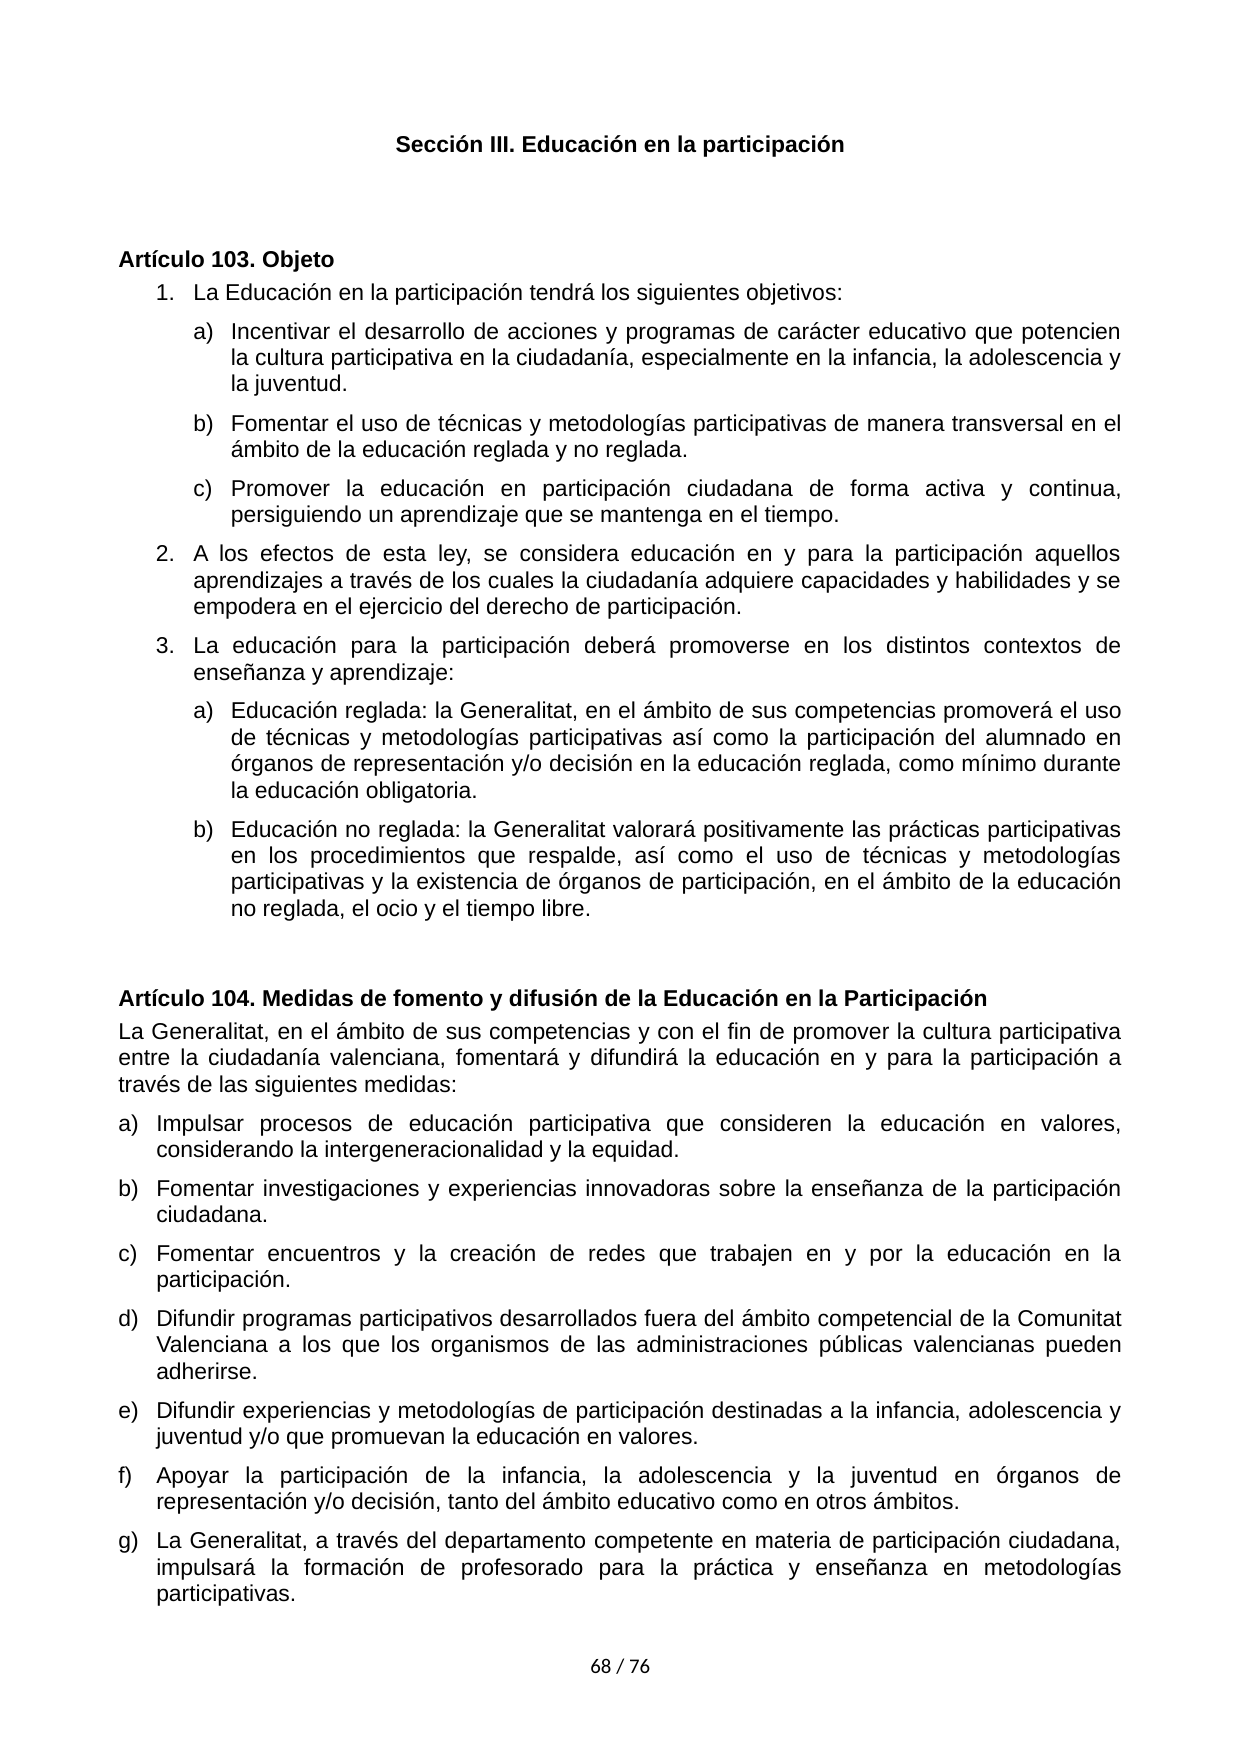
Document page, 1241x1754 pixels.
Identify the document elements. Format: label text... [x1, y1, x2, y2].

subtitle Sección III. Educación en la participación [118, 131, 1122, 157]
list Educación no reglada: la Generalitat valorará positivamente las prácticas participativas en los procedimientos que respalde, así como el uso de técnicas y metodologías participativas y la existencia de órganos de participación, en el ámbito de la educación no reglada, el ocio y el tiempo libre. [193, 816, 1122, 921]
subtitle Artículo 104. Medidas de fomento y difusión de la Educación en la Participación [118, 985, 1122, 1012]
list Promover la educación en participación ciudadana de forma activa y continua, persiguiendo un aprendizaje que se mantenga en el tiempo. [193, 475, 1122, 528]
list A los efectos de esta ley, se considera educación en y para la participación aquellos aprendizajes a través de los cuales la ciudadanía adquiere capacidades y habilidades y se empodera en el ejercicio del derecho de participación. [156, 540, 1122, 619]
list La Educación en la participación tendrá los siguientes objetivos: [156, 279, 1122, 305]
list Apoyar la participación de la infancia, la adolescencia y la juventud en órganos de representación y/o decisión, tanto del ámbito educativo como en otros ámbitos. [118, 1462, 1122, 1514]
list Educación reglada: la Generalitat, en el ámbito de sus competencias promoverá el uso de técnicas y metodologías participativas así como la participación del alumnado en órganos de representación y/o decisión en la educación reglada, como mínimo durante la educación obligatoria. [193, 697, 1122, 803]
list Incentivar el desarrollo de acciones y programas de carácter educativo que potencien la cultura participativa en la ciudadanía, especialmente en la infancia, la adolescencia y la juventud. [193, 318, 1122, 397]
list Fomentar encuentros y la creación de redes que trabajen en y por la educación en la participación. [118, 1240, 1122, 1293]
list Fomentar el uso de técnicas y metodologías participativas de manera transversal en el ámbito de la educación reglada y no reglada. [193, 409, 1122, 462]
list La Generalitat, a través del departamento competente en materia de participación ciudadana, impulsará la formación de profesorado para la práctica y enseñanza en metodologías participativas. [118, 1527, 1122, 1606]
list Fomentar investigaciones y experiencias innovadoras sobre la enseñanza de la participación ciudadana. [118, 1175, 1122, 1227]
list Difundir experiencias y metodologías de participación destinadas a la infancia, adolescencia y juventud y/o que promuevan la educación en valores. [118, 1397, 1122, 1449]
subtitle Artículo 103. Objeto [118, 246, 1122, 272]
list Impulsar procesos de educación participativa que consideren la educación en valores, considerando la intergeneracionalidad y la equidad. [118, 1109, 1122, 1162]
list Difundir programas participativos desarrollados fuera del ámbito competencial de la Comunitat Valenciana a los que los organismos de las administraciones públicas valencianas pueden adherirse. [118, 1305, 1122, 1384]
list La educación para la participación deberá promoverse en los distintos contextos de enseñanza y aprendizaje: [156, 632, 1122, 685]
text La Generalitat, en el ámbito de sus competencias y con el fin de promover la cultura participativa entre la ciudadanía valenciana, fomentará y difundirá la educación en y para la participación a través de las siguientes medidas: [118, 1018, 1122, 1097]
